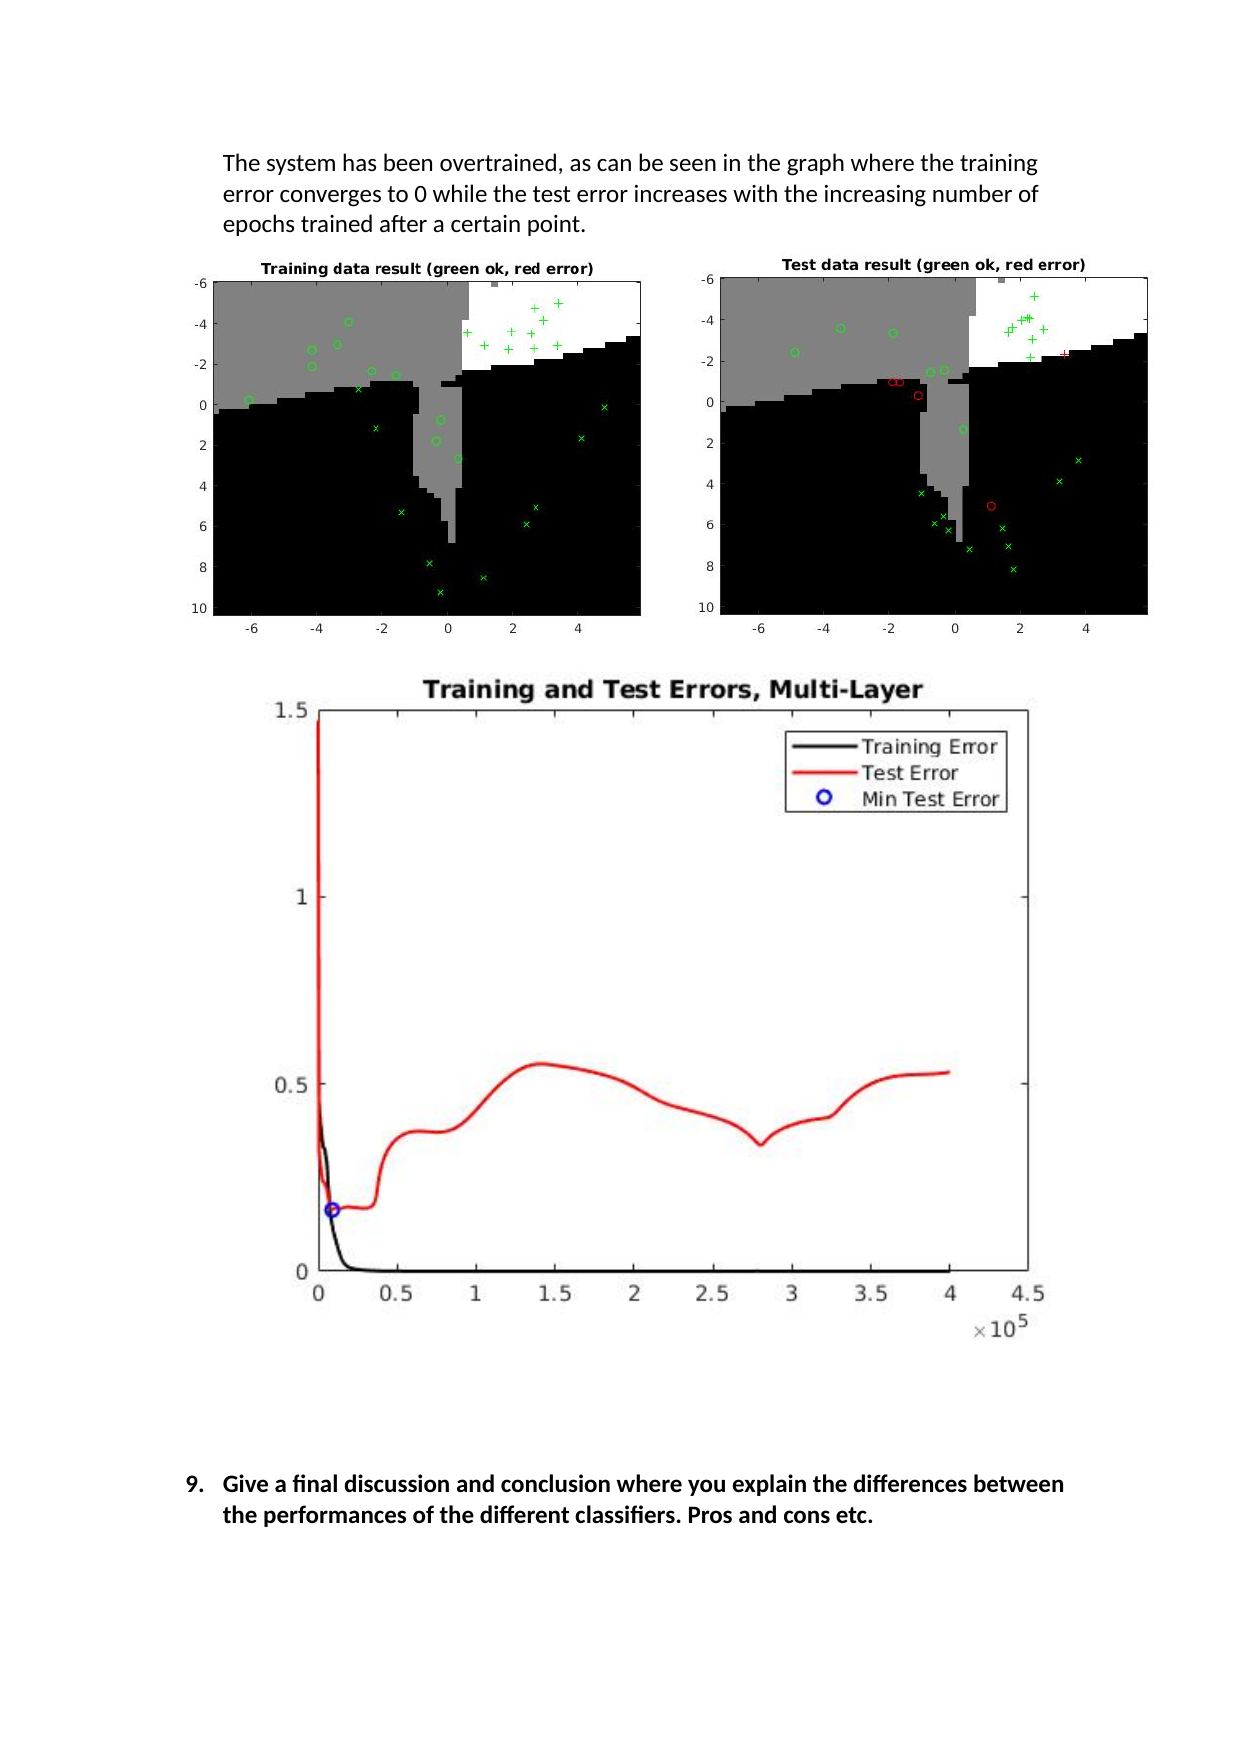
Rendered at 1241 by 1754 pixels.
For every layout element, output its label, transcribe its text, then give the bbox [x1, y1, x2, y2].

picture [140, 246, 1199, 1347]
list Give a final discussion and conclusion where you explain the differences between the performances of the different classifiers. Pros and cons etc. [185, 1469, 1093, 1530]
list The system has been overtrained, as can be seen in the graph where the training error converges to 0 while the test error increases with the increasing number of epochs trained after a certain point. [223, 148, 1093, 239]
